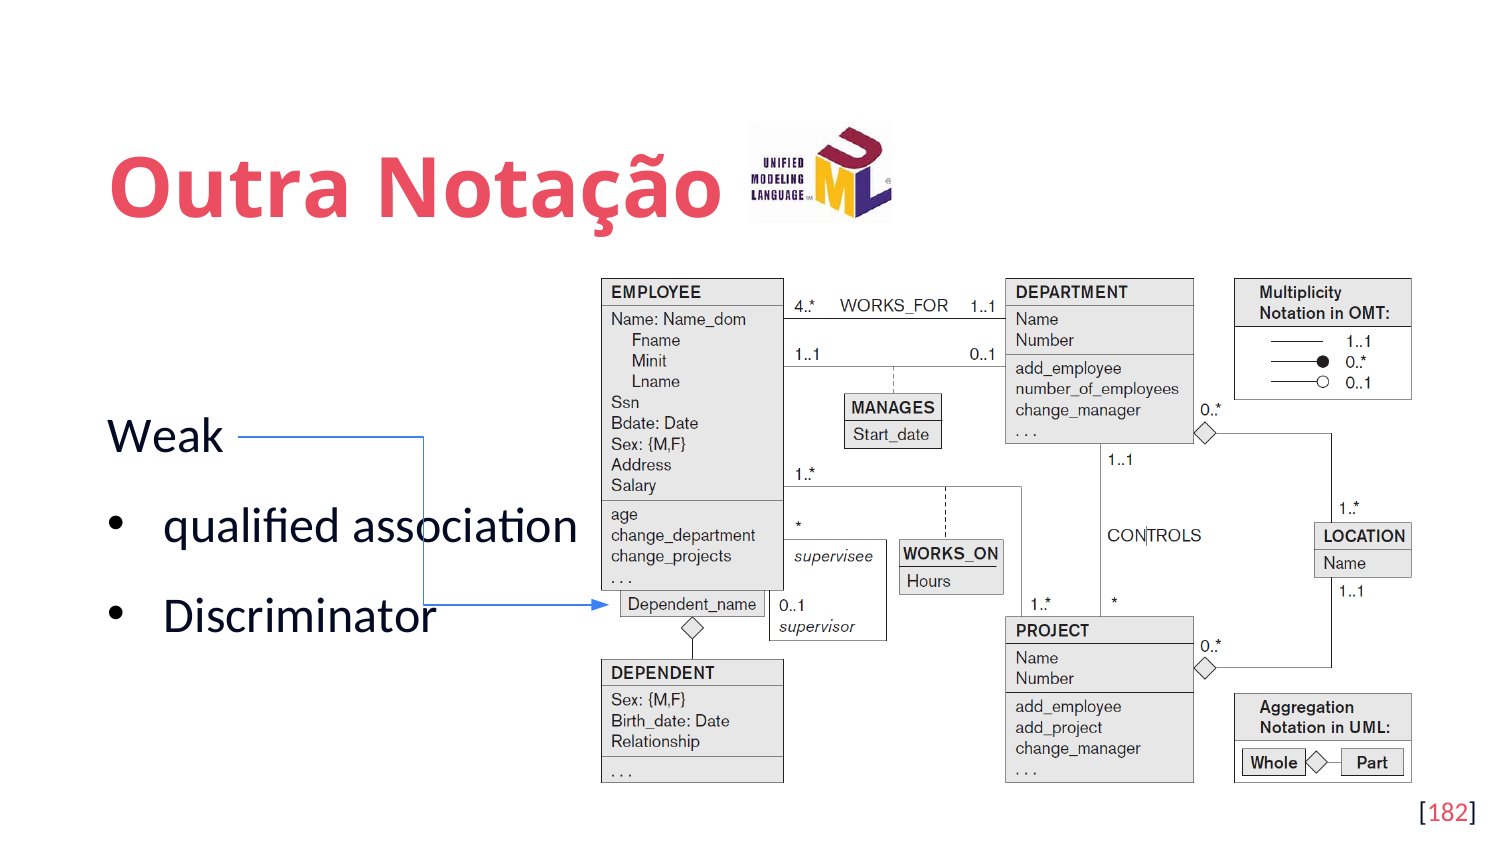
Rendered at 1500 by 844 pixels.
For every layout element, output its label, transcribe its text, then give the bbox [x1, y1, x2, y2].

slide_number [182] [1403, 779, 1494, 844]
picture [748, 122, 894, 223]
text_box Outra Notação [92, 104, 1408, 243]
picture [585, 262, 1423, 788]
text_box Weak qualified association Discriminator [92, 262, 585, 774]
